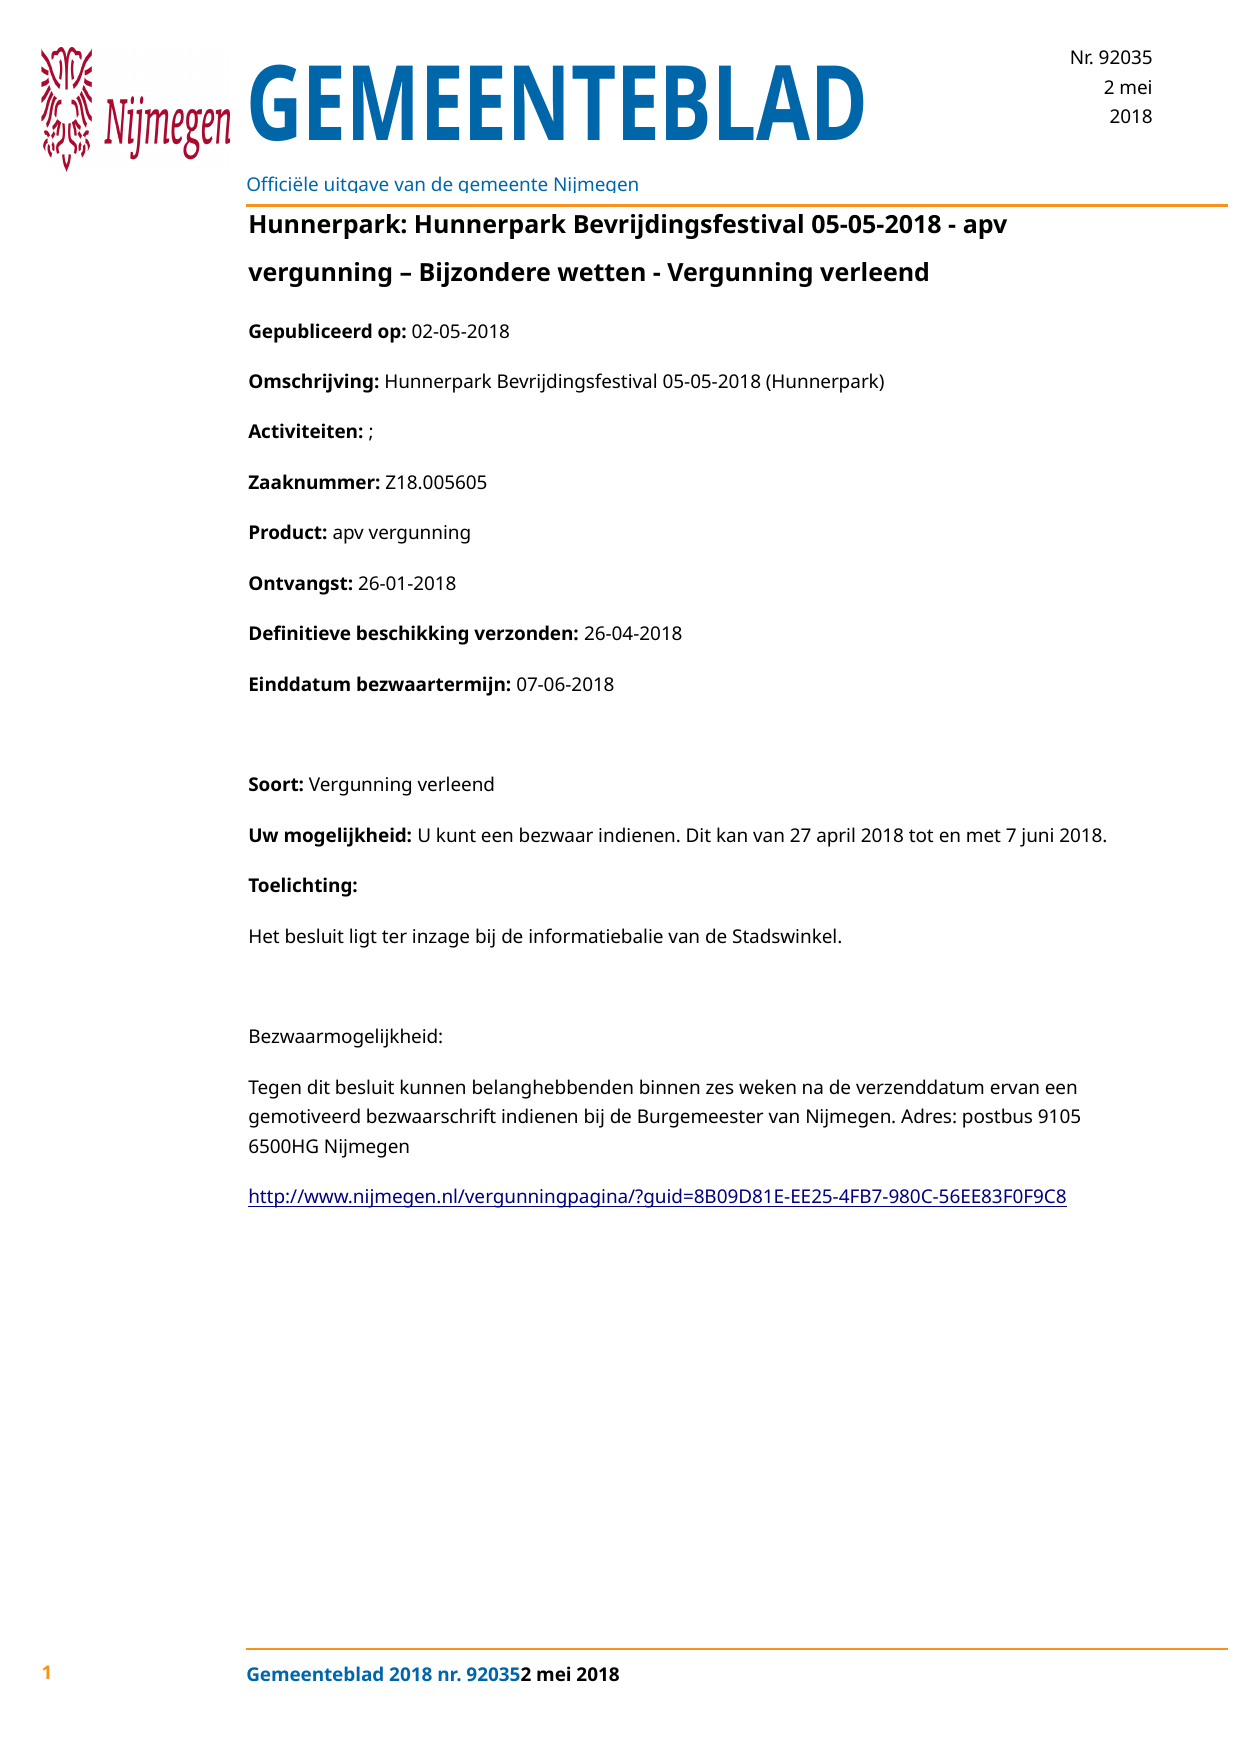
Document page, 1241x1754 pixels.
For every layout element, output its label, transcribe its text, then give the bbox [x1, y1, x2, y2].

text Definitieve beschikking verzonden: 26-04-2018 [248, 620, 1152, 646]
text Product: apv vergunning [248, 519, 1152, 545]
text Hunnerpark: Hunnerpark Bevrijdingsfestival 05-05-2018 - apv vergunning – Bijzondere wetten - Vergunning verleend [248, 207, 1152, 288]
text http://www.nijmegen.nl/vergunningpagina/?guid=8B09D81E-EE25-4FB7-980C-56EE83F0F9C8 [248, 1184, 1152, 1209]
text Gepubliceerd op: 02-05-2018 [248, 318, 1152, 344]
text Zaaknummer: Z18.005605 [248, 469, 1152, 495]
text Uw mogelijkheid: U kunt een bezwaar indienen. Dit kan van 27 april 2018 tot en met 7 juni 2018. [248, 822, 1152, 848]
text Bezwaarmogelijkheid: [248, 1024, 1152, 1049]
picture [41, 47, 231, 172]
text Toelichting: [248, 872, 1152, 898]
text Het besluit ligt ter inzage bij de informatiebalie van de Stadswinkel. [248, 923, 1152, 949]
text Soort: Vergunning verleend [248, 772, 1152, 797]
text Tegen dit besluit kunnen belanghebbenden binnen zes weken na de verzenddatum ervan een gemotiveerd bezwaarschrift indienen bij de Burgemeester van Nijmegen. Adres: postbus 9105 6500HG Nijmegen [248, 1074, 1152, 1159]
text Einddatum bezwaartermijn: 07-06-2018 [248, 671, 1152, 697]
text Activiteiten: ; [248, 419, 1152, 444]
text Omschrijving: Hunnerpark Bevrijdingsfestival 05-05-2018 (Hunnerpark) [248, 368, 1152, 394]
text Ontvangst: 26-01-2018 [248, 570, 1152, 596]
